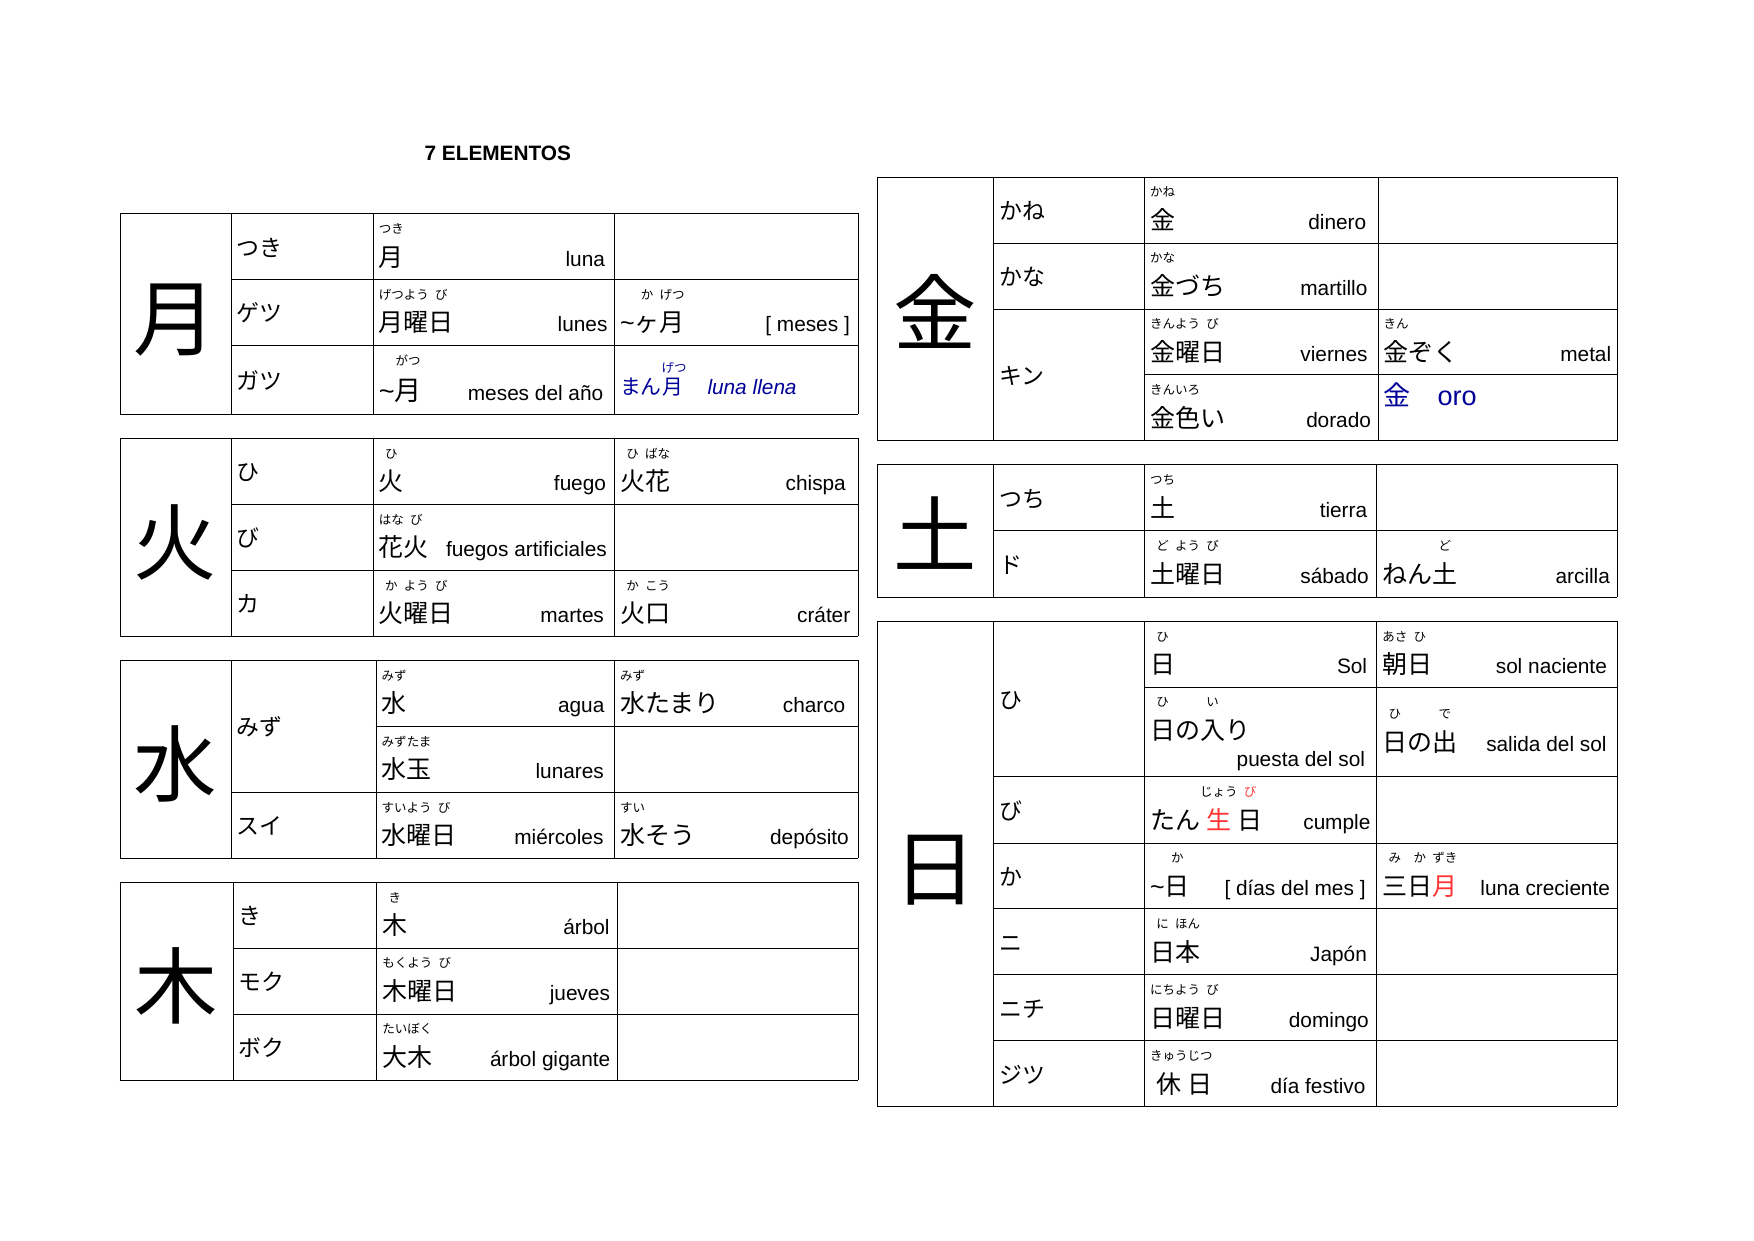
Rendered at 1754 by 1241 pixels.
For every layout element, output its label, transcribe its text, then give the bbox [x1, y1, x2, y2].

text 7 ELEMENTOS [118, 141, 877, 165]
table_cell [618, 1015, 858, 1079]
table_cell 水すい曜よう日び miércoles [377, 793, 614, 858]
table_header みず [232, 661, 376, 792]
table_cell ~月がつ meses del año [374, 346, 614, 414]
table_header [1377, 465, 1617, 530]
table_cell モク [234, 949, 376, 1013]
table_cell 金 oro [1379, 375, 1617, 440]
table_header 土つち tierra [1145, 465, 1376, 530]
table_cell ニチ [994, 975, 1144, 1040]
table_header 火ひ fuego [374, 439, 614, 504]
table_cell 火か曜よう日び martes [374, 571, 614, 636]
table_cell 休きゅう日じつ día festivo [1145, 1041, 1376, 1106]
table_header [615, 214, 858, 279]
table_cell び [994, 777, 1144, 842]
table_cell 日に本ほん Japón [1145, 909, 1376, 974]
table_cell [1379, 244, 1617, 308]
table_cell [1377, 975, 1617, 1040]
table_header 朝あさ日ひ sol naciente [1377, 622, 1617, 687]
table_cell まん月げつ luna llena [615, 346, 858, 414]
table_cell 金きんぞく metal [1379, 310, 1617, 374]
table_header 日ひ Sol [1145, 622, 1376, 687]
table_header ひ [994, 622, 1144, 776]
table_cell ド [994, 531, 1144, 597]
table_header つき [232, 214, 373, 279]
table_header 木 [121, 883, 233, 1079]
table_header 月 [121, 214, 231, 414]
table_cell 月げつ曜よう日び lunes [374, 280, 614, 345]
table_header 日 [878, 622, 993, 1106]
table_cell キン [994, 310, 1144, 440]
table_cell ガツ [232, 346, 373, 414]
table_cell 金きん曜よう日び viernes [1145, 310, 1378, 374]
table_header [618, 883, 858, 948]
table_header かね [994, 178, 1144, 242]
table_cell 火か口こう cráter [615, 571, 858, 636]
table_header 水みず agua [377, 661, 614, 726]
table_cell 木もく曜よう日び jueves [377, 949, 617, 1013]
table_cell 水みず玉たま lunares [377, 727, 614, 792]
table_cell 日ひの出で salida del sol [1377, 688, 1617, 776]
table_cell [1377, 909, 1617, 974]
table_header 金かね dinero [1145, 178, 1378, 242]
table_header 金 [878, 178, 993, 440]
table_cell 日にち曜よう日び domingo [1145, 975, 1376, 1040]
table_cell ニ [994, 909, 1144, 974]
table_cell カ [232, 571, 373, 636]
table_header ひ [232, 439, 373, 504]
table_cell [615, 727, 858, 792]
table_cell [615, 505, 858, 570]
table_cell か [994, 844, 1144, 908]
table_cell 金かなづち martillo [1145, 244, 1378, 308]
table_cell 花はな火び fuegos artificiales [374, 505, 614, 570]
table_cell ~日か [ días del mes ] [1145, 844, 1376, 908]
table_cell 金きん色いろい dorado [1145, 375, 1378, 440]
table_header [1379, 178, 1617, 242]
table_header つち [994, 465, 1144, 530]
table_cell 三み日か月ずき luna creciente [1377, 844, 1617, 908]
table_cell [1377, 1041, 1617, 1106]
table_cell [1377, 777, 1617, 842]
table_header 土 [878, 465, 993, 597]
table_header 月つき luna [374, 214, 614, 279]
table_cell かな [994, 244, 1144, 308]
table_cell 水すいそう depósito [615, 793, 858, 858]
table_cell ジツ [994, 1041, 1144, 1106]
table_cell 日ひの入いり puesta del sol [1145, 688, 1376, 776]
table_header 水みずたまり charco [615, 661, 858, 726]
table_cell 大たい木ぼく árbol gigante [377, 1015, 617, 1079]
table_cell たん生じょう日び cumple [1145, 777, 1376, 842]
table_cell スイ [232, 793, 376, 858]
table_cell ねん土ど arcilla [1377, 531, 1617, 597]
table_header 火 [121, 439, 231, 636]
table_header 火ひ花ばな chispa [615, 439, 858, 504]
table_cell ゲツ [232, 280, 373, 345]
table_cell び [232, 505, 373, 570]
table_cell 土ど曜よう日び sábado [1145, 531, 1376, 597]
table_header 水 [121, 661, 231, 858]
table_cell [618, 949, 858, 1013]
table_header き [234, 883, 376, 948]
table_header 木き árbol [377, 883, 617, 948]
table_cell ボク [234, 1015, 376, 1079]
table_cell ~ヶか月げつ [ meses ] [615, 280, 858, 345]
